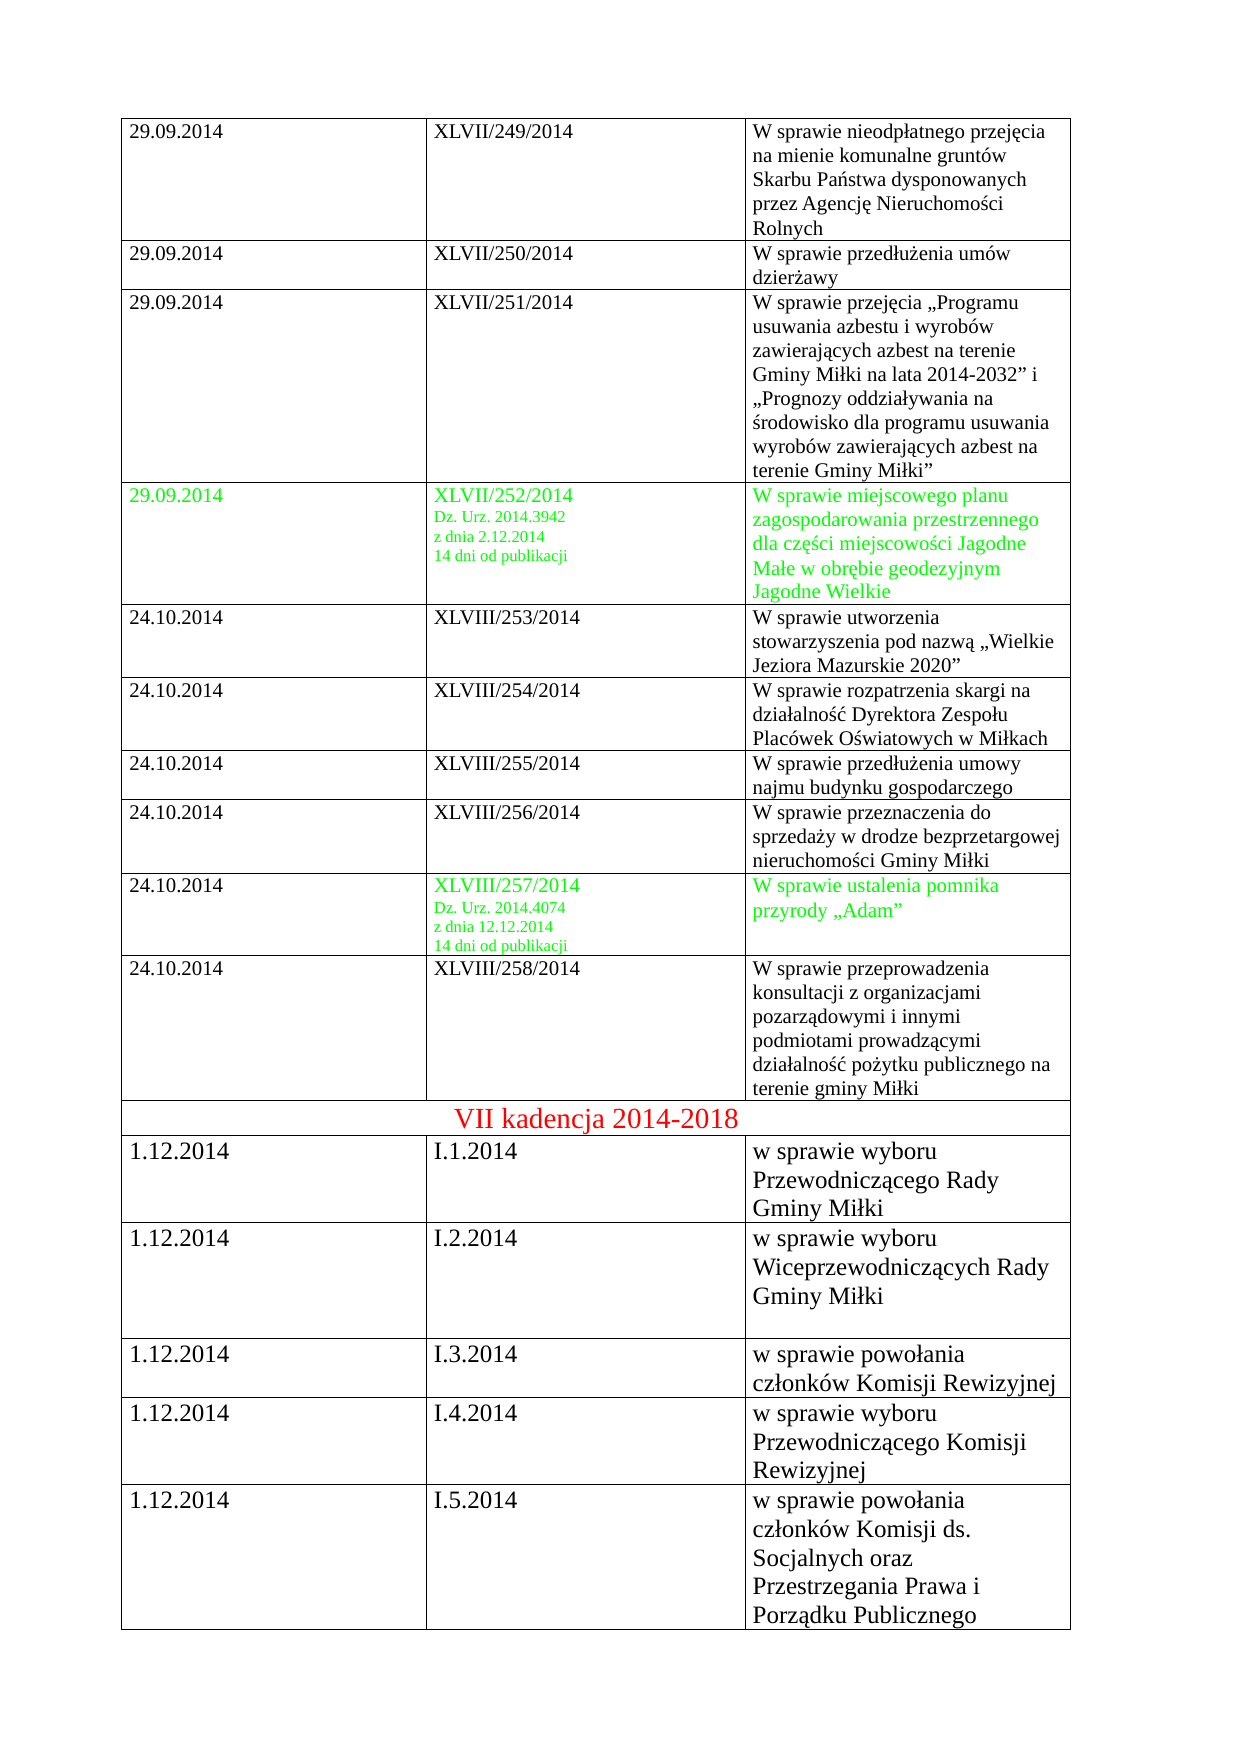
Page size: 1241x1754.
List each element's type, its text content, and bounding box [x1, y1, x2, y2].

table_cell 1.12.2014 [122, 1485, 426, 1629]
table_cell XLVII/252/2014 Dz. Urz. 2014.3942 z dnia 2.12.2014 14 dni od publikacji [427, 483, 745, 603]
table_cell w sprawie powołania członków Komisji ds. Socjalnych oraz Przestrzegania Prawa i Porządku Publicznego [746, 1485, 1070, 1629]
table_cell XLVII/249/2014 [427, 119, 745, 239]
table_cell XLVII/251/2014 [427, 290, 745, 482]
table_cell w sprawie powołania członków Komisji Rewizyjnej [746, 1339, 1070, 1397]
table_cell w sprawie wyboru Przewodniczącego Komisji Rewizyjnej [746, 1398, 1070, 1484]
table_cell 29.09.2014 [122, 483, 426, 603]
table_cell 1.12.2014 [122, 1223, 426, 1338]
table_cell W sprawie przedłużenia umowy najmu budynku gospodarczego [746, 751, 1070, 799]
table_cell W sprawie przedłużenia umów dzierżawy [746, 241, 1070, 289]
table_cell W sprawie przejęcia „Programu usuwania azbestu i wyrobów zawierających azbest na terenie Gminy Miłki na lata 2014-2032” i „Prognozy oddziaływania na środowisko dla programu usuwania wyrobów zawierających azbest na terenie Gminy Miłki” [746, 290, 1070, 482]
table_cell 1.12.2014 [122, 1136, 426, 1222]
table_cell w sprawie wyboru Przewodniczącego Rady Gminy Miłki [746, 1136, 1070, 1222]
table_cell W sprawie miejscowego planu zagospodarowania przestrzennego dla części miejscowości Jagodne Małe w obrębie geodezyjnym Jagodne Wielkie [746, 483, 1070, 603]
table_cell I.3.2014 [427, 1339, 745, 1397]
table_cell XLVIII/256/2014 [427, 800, 745, 872]
table_cell 24.10.2014 [122, 605, 426, 677]
table_cell 1.12.2014 [122, 1398, 426, 1484]
table_cell W sprawie przeprowadzenia konsultacji z organizacjami pozarządowymi i innymi podmiotami prowadzącymi działalność pożytku publicznego na terenie gminy Miłki [746, 956, 1070, 1100]
table_cell I.2.2014 [427, 1223, 745, 1338]
table_cell I.5.2014 [427, 1485, 745, 1629]
table_cell I.1.2014 [427, 1136, 745, 1222]
table_cell W sprawie nieodpłatnego przejęcia na mienie komunalne gruntów Skarbu Państwa dysponowanych przez Agencję Nieruchomości Rolnych [746, 119, 1070, 239]
table_cell XLVIII/254/2014 [427, 678, 745, 750]
table_cell 24.10.2014 [122, 874, 426, 955]
table_cell 24.10.2014 [122, 956, 426, 1100]
table_cell VII kadencja 2014-2018 [122, 1101, 1070, 1135]
table_cell XLVIII/253/2014 [427, 605, 745, 677]
table_cell 29.09.2014 [122, 119, 426, 239]
table_cell 24.10.2014 [122, 678, 426, 750]
table_cell 29.09.2014 [122, 290, 426, 482]
table_cell XLVIII/258/2014 [427, 956, 745, 1100]
table_cell 29.09.2014 [122, 241, 426, 289]
table_cell XLVIII/257/2014 Dz. Urz. 2014.4074 z dnia 12.12.2014 14 dni od publikacji [427, 874, 745, 955]
table_cell I.4.2014 [427, 1398, 745, 1484]
table_cell 24.10.2014 [122, 751, 426, 799]
table_cell W sprawie ustalenia pomnika przyrody „Adam” [746, 874, 1070, 955]
table_cell w sprawie wyboru Wiceprzewodniczących Rady Gminy Miłki [746, 1223, 1070, 1338]
table_cell W sprawie utworzenia stowarzyszenia pod nazwą „Wielkie Jeziora Mazurskie 2020” [746, 605, 1070, 677]
table_cell W sprawie rozpatrzenia skargi na działalność Dyrektora Zespołu Placówek Oświatowych w Miłkach [746, 678, 1070, 750]
table_cell W sprawie przeznaczenia do sprzedaży w drodze bezprzetargowej nieruchomości Gminy Miłki [746, 800, 1070, 872]
table_cell 24.10.2014 [122, 800, 426, 872]
table_cell 1.12.2014 [122, 1339, 426, 1397]
table_cell XLVII/250/2014 [427, 241, 745, 289]
table_cell XLVIII/255/2014 [427, 751, 745, 799]
